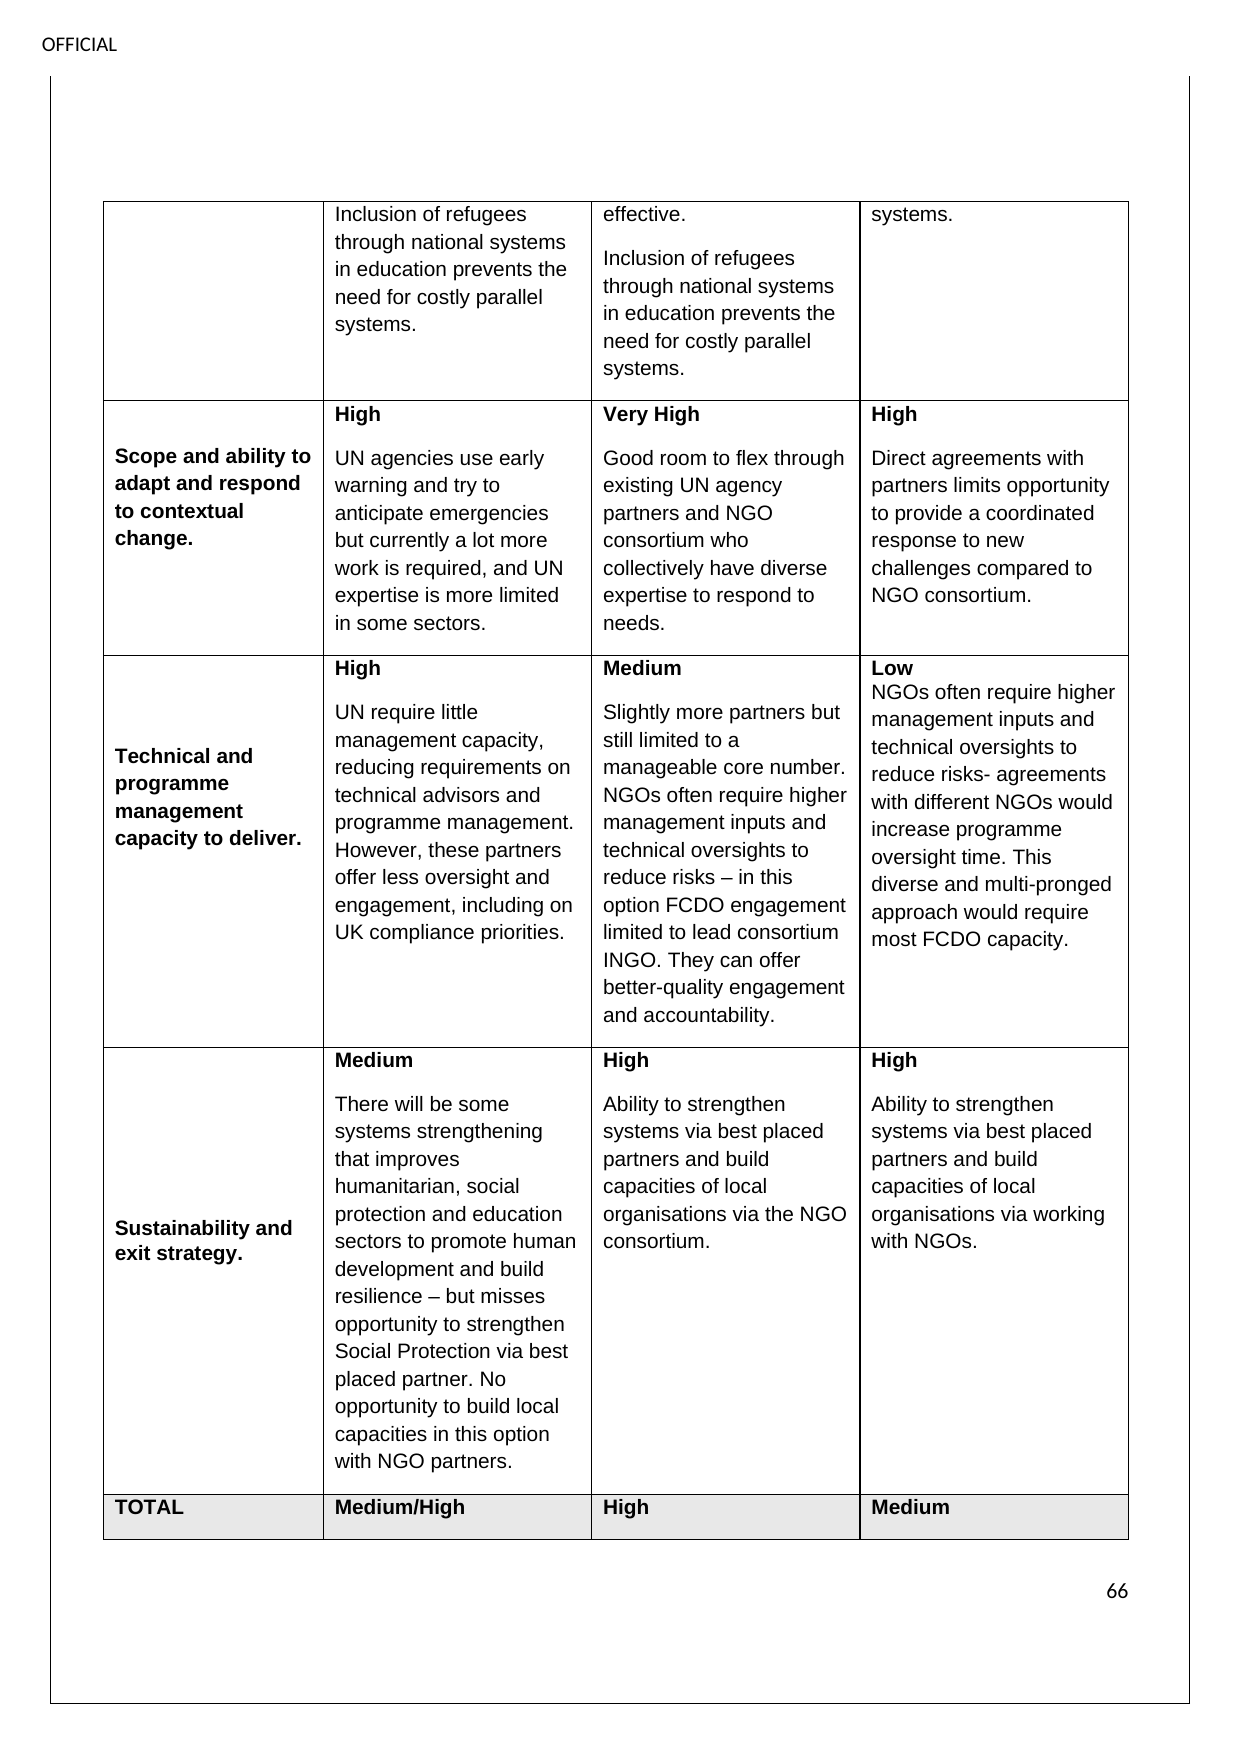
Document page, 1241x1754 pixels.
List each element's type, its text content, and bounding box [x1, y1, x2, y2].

table_cell Technical and programme management capacity to deliver. [104, 656, 323, 1047]
table_cell Very High Good room to flex through existing UN agency partners and NGO consortium who collectively have diverse expertise to respond to needs. [592, 401, 859, 655]
table_cell [104, 202, 323, 400]
table_cell High UN require little management capacity, reducing requirements on technical advisors and programme management. However, these partners offer less oversight and engagement, including on UK compliance priorities. [324, 656, 591, 1047]
table_cell Sustainability and exit strategy. [104, 1048, 323, 1494]
table_cell High Direct agreements with partners limits opportunity to provide a coordinated response to new challenges compared to NGO consortium. [861, 401, 1128, 655]
table_cell Inclusion of refugees through national systems in education prevents the need for costly parallel systems. [324, 202, 591, 400]
table_cell effective. Inclusion of refugees through national systems in education prevents the need for costly parallel systems. [592, 202, 859, 400]
table_cell High [592, 1495, 859, 1539]
table_cell Scope and ability to adapt and respond to contextual change. [104, 401, 323, 655]
table_cell systems. [861, 202, 1128, 400]
table_cell Medium Slightly more partners but still limited to a manageable core number. NGOs often require higher management inputs and technical oversights to reduce risks – in this option FCDO engagement limited to lead consortium INGO. They can offer better-quality engagement and accountability. [592, 656, 859, 1047]
table_cell High Ability to strengthen systems via best placed partners and build capacities of local organisations via working with NGOs. [861, 1048, 1128, 1494]
table_cell Low NGOs often require higher management inputs and technical oversights to reduce risks- agreements with different NGOs would increase programme oversight time. This diverse and multi-pronged approach would require most FCDO capacity. [861, 656, 1128, 1047]
table_cell Medium/High [324, 1495, 591, 1539]
table_cell TOTAL [104, 1495, 323, 1539]
table_cell High UN agencies use early warning and try to anticipate emergencies but currently a lot more work is required, and UN expertise is more limited in some sectors. [324, 401, 591, 655]
table_cell Medium [861, 1495, 1128, 1539]
table_cell High Ability to strengthen systems via best placed partners and build capacities of local organisations via the NGO consortium. [592, 1048, 859, 1494]
table_cell Medium There will be some systems strengthening that improves humanitarian, social protection and education sectors to promote human development and build resilience – but misses opportunity to strengthen Social Protection via best placed partner. No opportunity to build local capacities in this option with NGO partners. [324, 1048, 591, 1494]
